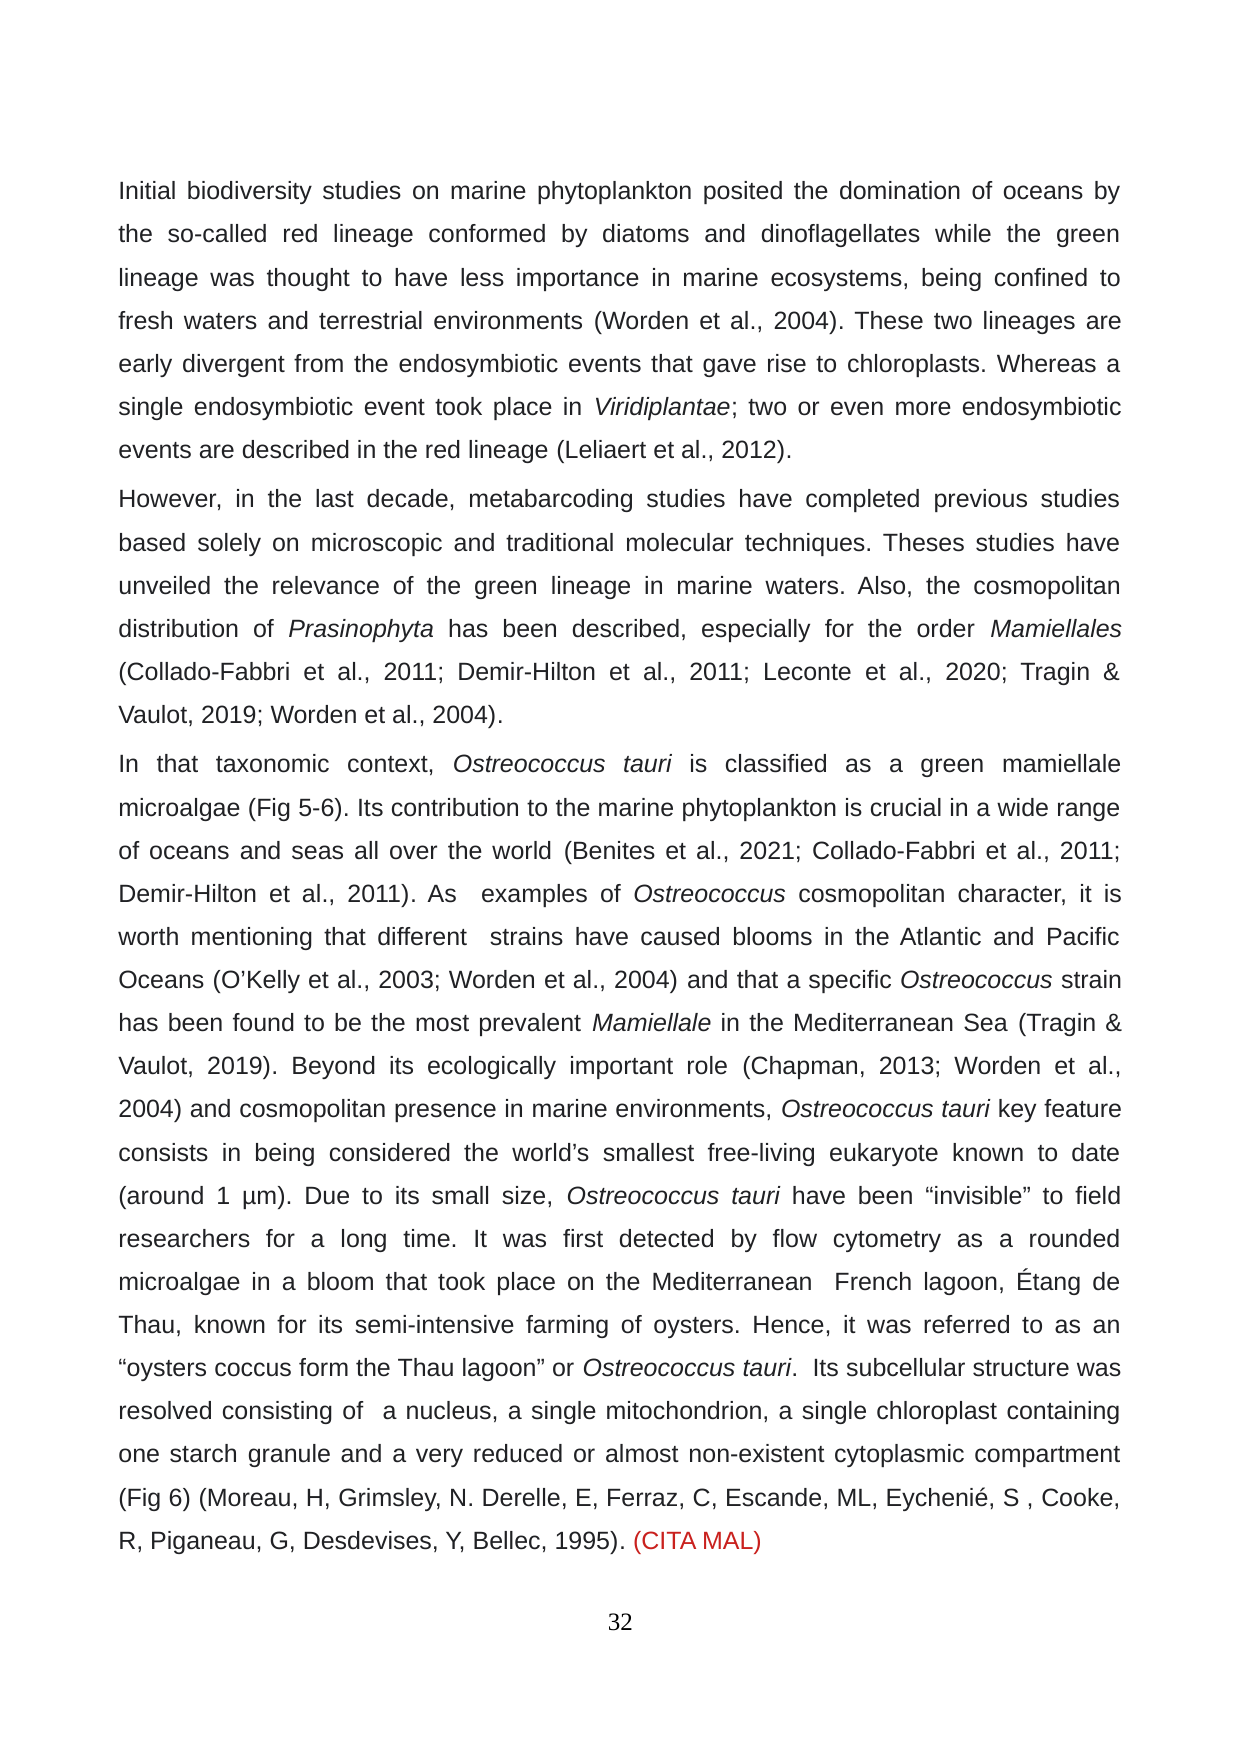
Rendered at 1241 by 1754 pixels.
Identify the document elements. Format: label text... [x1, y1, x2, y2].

text In that taxonomic context, Ostreococcus tauri is classified as a green mamiellale microalgae (Fig 5-6). Its contribution to the marine phytoplankton is crucial in a wide range of oceans and seas all over the world (Benites et al., 2021; Collado-Fabbri et al., 2011; Demir-Hilton et al., 2011)⁠. As examples of Ostreococcus cosmopolitan character, it is worth mentioning that different strains have caused blooms in the Atlantic and Pacific Oceans (O’Kelly et al., 2003; Worden et al., 2004)⁠ and that a specific Ostreococcus strain has been found to be the most prevalent Mamiellale in the Mediterranean Sea (Tragin & Vaulot, 2019)⁠. Beyond its ecologically important role (Chapman, 2013; Worden et al., 2004)⁠ and cosmopolitan presence in marine environments, Ostreococcus tauri key feature consists in being considered the world’s smallest free-living eukaryote known to date (around 1 µm). Due to its small size, Ostreococcus tauri have been “invisible” to field researchers for a long time. It was first detected by flow cytometry as a rounded microalgae in a bloom that took place on the Mediterranean French lagoon, Étang de Thau, known for its semi-intensive farming of oysters. Hence, it was referred to as an “oysters coccus form the Thau lagoon” or Ostreococcus tauri. Its subcellular structure was resolved consisting of a nucleus, a single mitochondrion, a single chloroplast containing one starch granule and a very reduced or almost non-existent cytoplasmic compartment (Fig 6) (Moreau, H, Grimsley, N. Derelle, E, Ferraz, C, Escande, ML, Eychenié, S , Cooke, R, Piganeau, G, Desdevises, Y, Bellec, 1995)⁠. (CITA MAL) [118, 749, 1122, 1554]
text However, in the last decade, metabarcoding studies have completed previous studies based solely on microscopic and traditional molecular techniques. Theses studies have unveiled the relevance of the green lineage in marine waters. Also, the cosmopolitan distribution of Prasinophyta has been described, especially for the order Mamiellales (Collado-Fabbri et al., 2011; Demir-Hilton et al., 2011; Leconte et al., 2020; Tragin & Vaulot, 2019; Worden et al., 2004)⁠⁠. [118, 484, 1122, 729]
text Initial biodiversity studies on marine phytoplankton posited the domination of oceans by the so-called red lineage conformed by diatoms and dinoflagellates while the green lineage was thought to have less importance in marine ecosystems, being confined to fresh waters and terrestrial environments (Worden et al., 2004)⁠. These two lineages are early divergent from the endosymbiotic events that gave rise to chloroplasts. Whereas a single endosymbiotic event took place in Viridiplantae; two or even more endosymbiotic events are described in the red lineage (Leliaert et al., 2012)⁠. [118, 176, 1122, 464]
